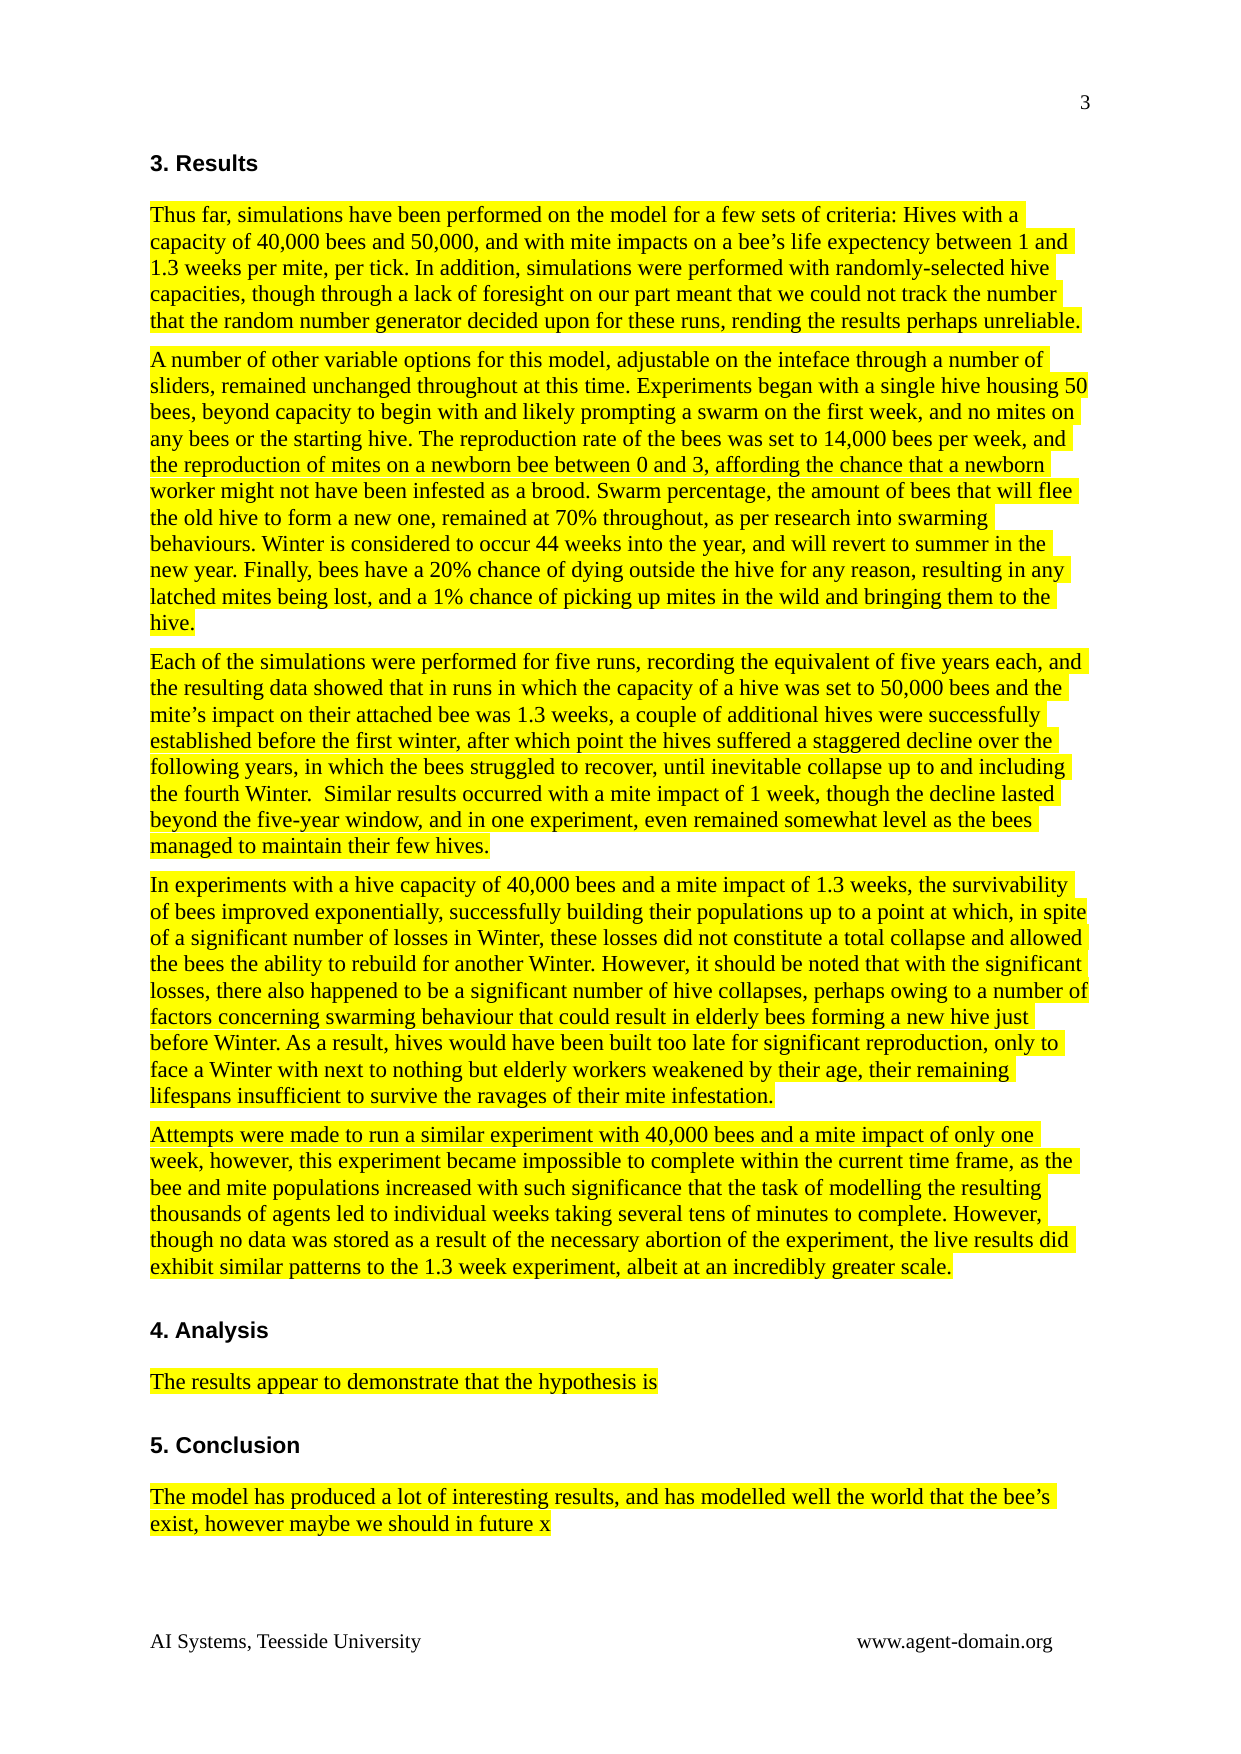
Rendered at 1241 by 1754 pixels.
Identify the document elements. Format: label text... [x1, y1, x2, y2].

text Attempts were made to run a similar experiment with 40,000 bees and a mite impact of only one week, however, this experiment became impossible to complete within the current time frame, as the bee and mite populations increased with such significance that the task of modelling the resulting thousands of agents led to individual weeks taking several tens of minutes to complete. However, though no data was stored as a result of the necessary abortion of the experiment, the live results did exhibit similar patterns to the 1.3 week experiment, albeit at an incredibly greater scale. [150, 1121, 1090, 1279]
subtitle 5. Conclusion [150, 1432, 1090, 1458]
subtitle 4. Analysis [150, 1317, 1090, 1343]
subtitle 3. Results [150, 150, 1090, 176]
text The results appear to demonstrate that the hypothesis is [150, 1368, 1090, 1394]
text In experiments with a hive capacity of 40,000 bees and a mite impact of 1.3 weeks, the survivability of bees improved exponentially, successfully building their populations up to a point at which, in spite of a significant number of losses in Winter, these losses did not constitute a total collapse and allowed the bees the ability to rebuild for another Winter. However, it should be noted that with the significant losses, there also happened to be a significant number of hive collapses, perhaps owing to a number of factors concerning swarming behaviour that could result in elderly bees forming a new hive just before Winter. As a result, hives would have been built too late for significant reproduction, only to face a Winter with next to nothing but elderly workers weakened by their age, their remaining lifespans insufficient to survive the ravages of their mite infestation. [150, 871, 1090, 1108]
text Thus far, simulations have been performed on the model for a few sets of criteria: Hives with a capacity of 40,000 bees and 50,000, and with mite impacts on a bee’s life expectency between 1 and 1.3 weeks per mite, per tick. In addition, simulations were performed with randomly-selected hive capacities, though through a lack of foresight on our part meant that we could not track the number that the random number generator decided upon for these runs, rending the results perhaps unreliable. [150, 201, 1090, 333]
text The model has produced a lot of interesting results, and has modelled well the world that the bee’s exist, however maybe we should in future x [150, 1483, 1090, 1536]
text Each of the simulations were performed for five runs, recording the equivalent of five years each, and the resulting data showed that in runs in which the capacity of a hive was set to 50,000 bees and the mite’s impact on their attached bee was 1.3 weeks, a couple of additional hives were successfully established before the first winter, after which point the hives suffered a staggered decline over the following years, in which the bees struggled to recover, until inevitable collapse up to and including the fourth Winter. Similar results occurred with a mite impact of 1 week, though the decline lasted beyond the five-year window, and in one experiment, even remained somewhat level as the bees managed to maintain their few hives. [150, 648, 1090, 859]
text A number of other variable options for this model, adjustable on the inteface through a number of sliders, remained unchanged throughout at this time. Experiments began with a single hive housing 50 bees, beyond capacity to begin with and likely prompting a swarm on the first week, and no mites on any bees or the starting hive. The reproduction rate of the bees was set to 14,000 bees per week, and the reproduction of mites on a newborn bee between 0 and 3, affording the chance that a newborn worker might not have been infested as a brood. Swarm percentage, the amount of bees that will flee the old hive to form a new one, remained at 70% throughout, as per research into swarming behaviours. Winter is considered to occur 44 weeks into the year, and will revert to summer in the new year. Finally, bees have a 20% chance of dying outside the hive for any reason, resulting in any latched mites being lost, and a 1% chance of picking up mites in the wild and bringing them to the hive. [150, 346, 1090, 636]
